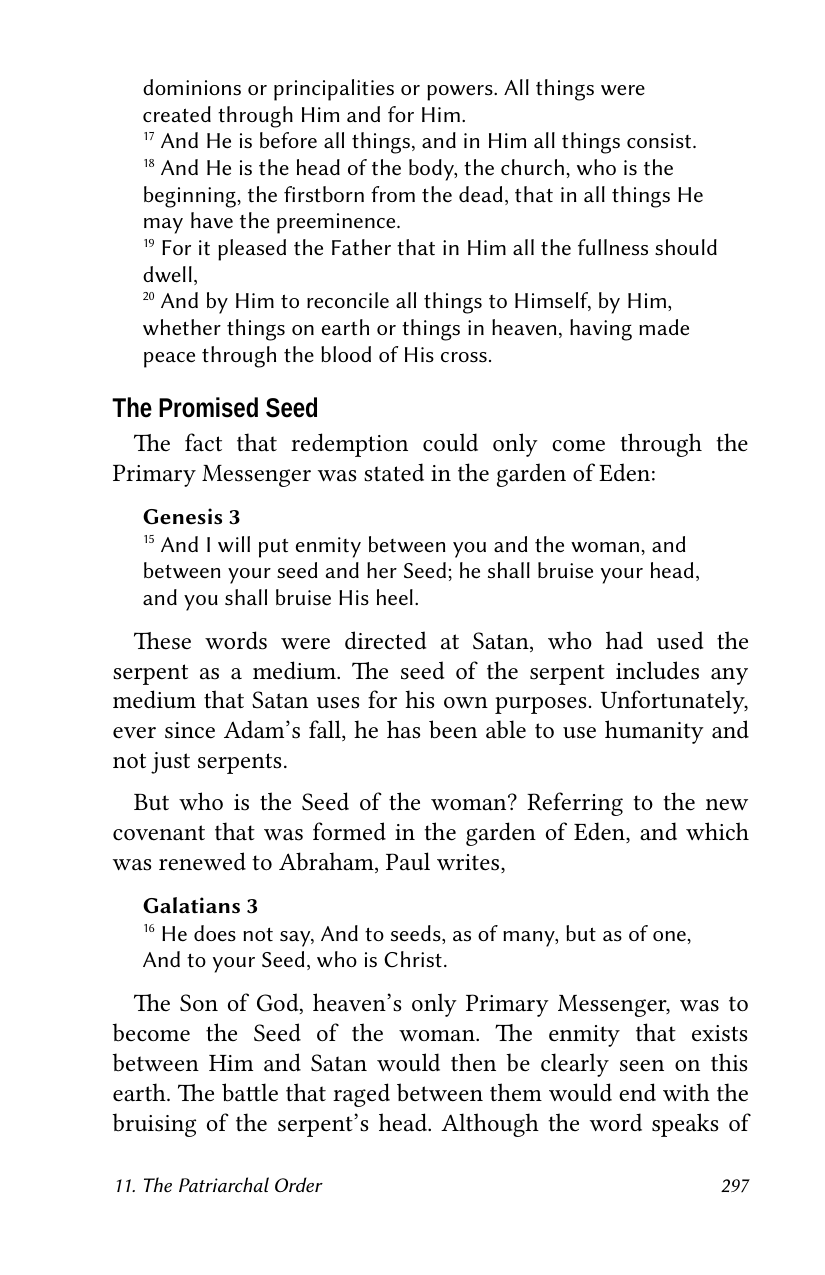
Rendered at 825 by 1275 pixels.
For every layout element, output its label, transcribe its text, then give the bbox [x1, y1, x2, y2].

subtitle The Promised Seed [112, 392, 750, 423]
text The Son of God, heaven’s only Primary Messenger, was to become the Seed of the woman. The enmity that exists between Him and Satan would then be clearly seen on this earth. The battle that raged between them would end with the bruising of the serpent’s head. Although the word speaks of [112, 989, 750, 1137]
text dominions or principalities or powers. All things were created through Him and for Him. [142, 75, 720, 128]
text 16 He does not say, And to seeds, as of many, but as of one, And to your Seed, who is Christ. [142, 921, 720, 973]
text These words were directed at Satan, who had used the serpent as a medium. The seed of the serpent includes any medium that Satan uses for his own purposes. Unfortunately, ever since Adam’s fall, he has been able to use humanity and not just serpents. [112, 627, 750, 775]
text 20 And by Him to reconcile all things to Himself, by Him, whether things on earth or things in heaven, having made peace through the blood of His cross. [142, 288, 720, 368]
text 15 And I will put enmity between you and the woman, and between your seed and her Seed; he shall bruise your head, and you shall bruise His heel. [142, 532, 720, 611]
text 18 And He is the head of the body, the church, who is the beginning, the firstborn from the dead, that in all things He may have the preeminence. [142, 155, 720, 234]
text But who is the Seed of the woman? Referring to the new covenant that was formed in the garden of Eden, and which was renewed to Abraham, Paul writes, [112, 788, 750, 877]
text The fact that redemption could only come through the Primary Messenger was stated in the garden of Eden: [112, 429, 750, 488]
text Galatians 3 [142, 893, 750, 919]
text 17 And He is before all things, and in Him all things consist. [142, 128, 720, 154]
text 19 For it pleased the Father that in Him all the fullness should dwell, [142, 235, 720, 288]
text Genesis 3 [142, 504, 750, 530]
